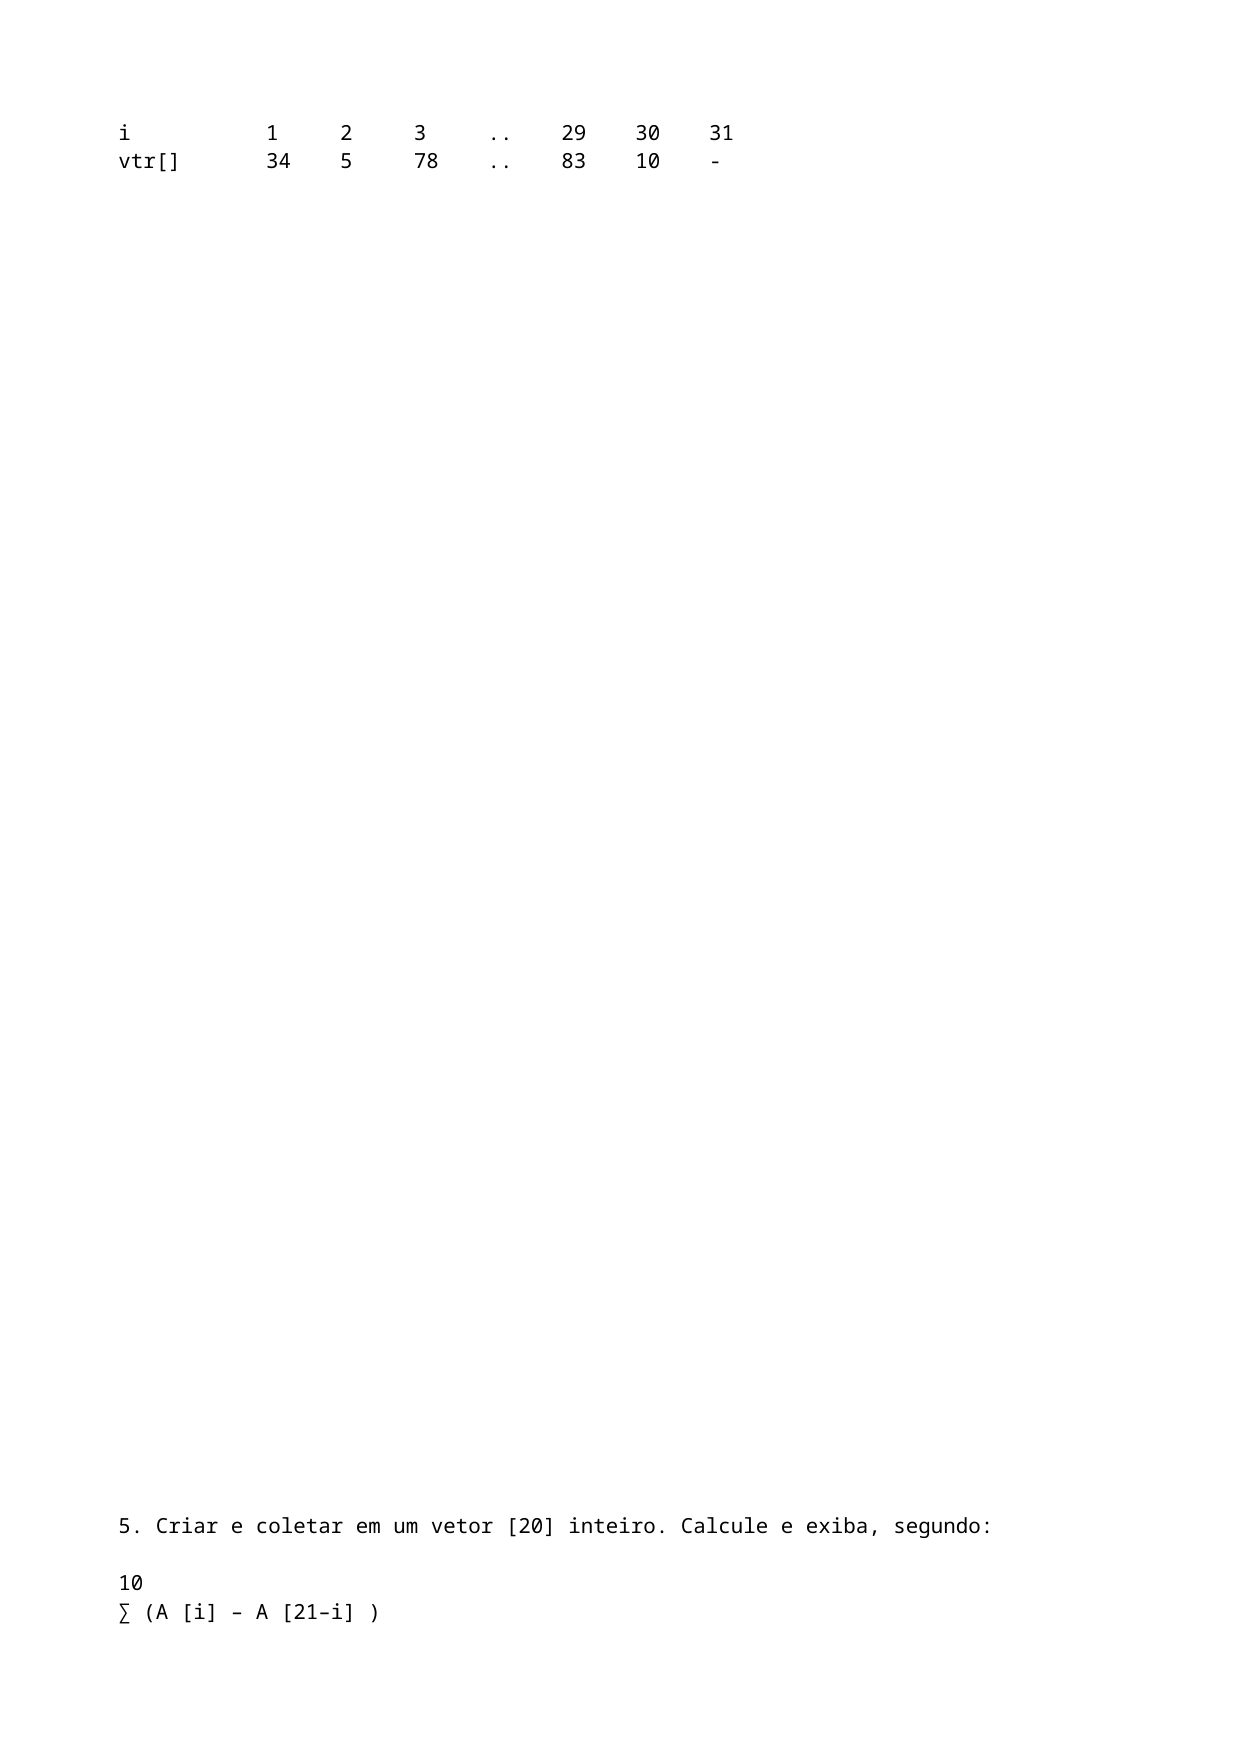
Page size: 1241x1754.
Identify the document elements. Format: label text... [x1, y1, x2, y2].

text vtr[] 34 5 78 .. 83 10 - [118, 147, 1122, 175]
text 10 [118, 1568, 1122, 1597]
text ∑ (A [i] – A [21–i] ) [118, 1597, 1122, 1625]
text i 1 2 3 .. 29 30 31 [118, 118, 1122, 147]
text 5. Criar e coletar em um vetor [20] inteiro. Calcule e exiba, segundo: [118, 1512, 1122, 1540]
